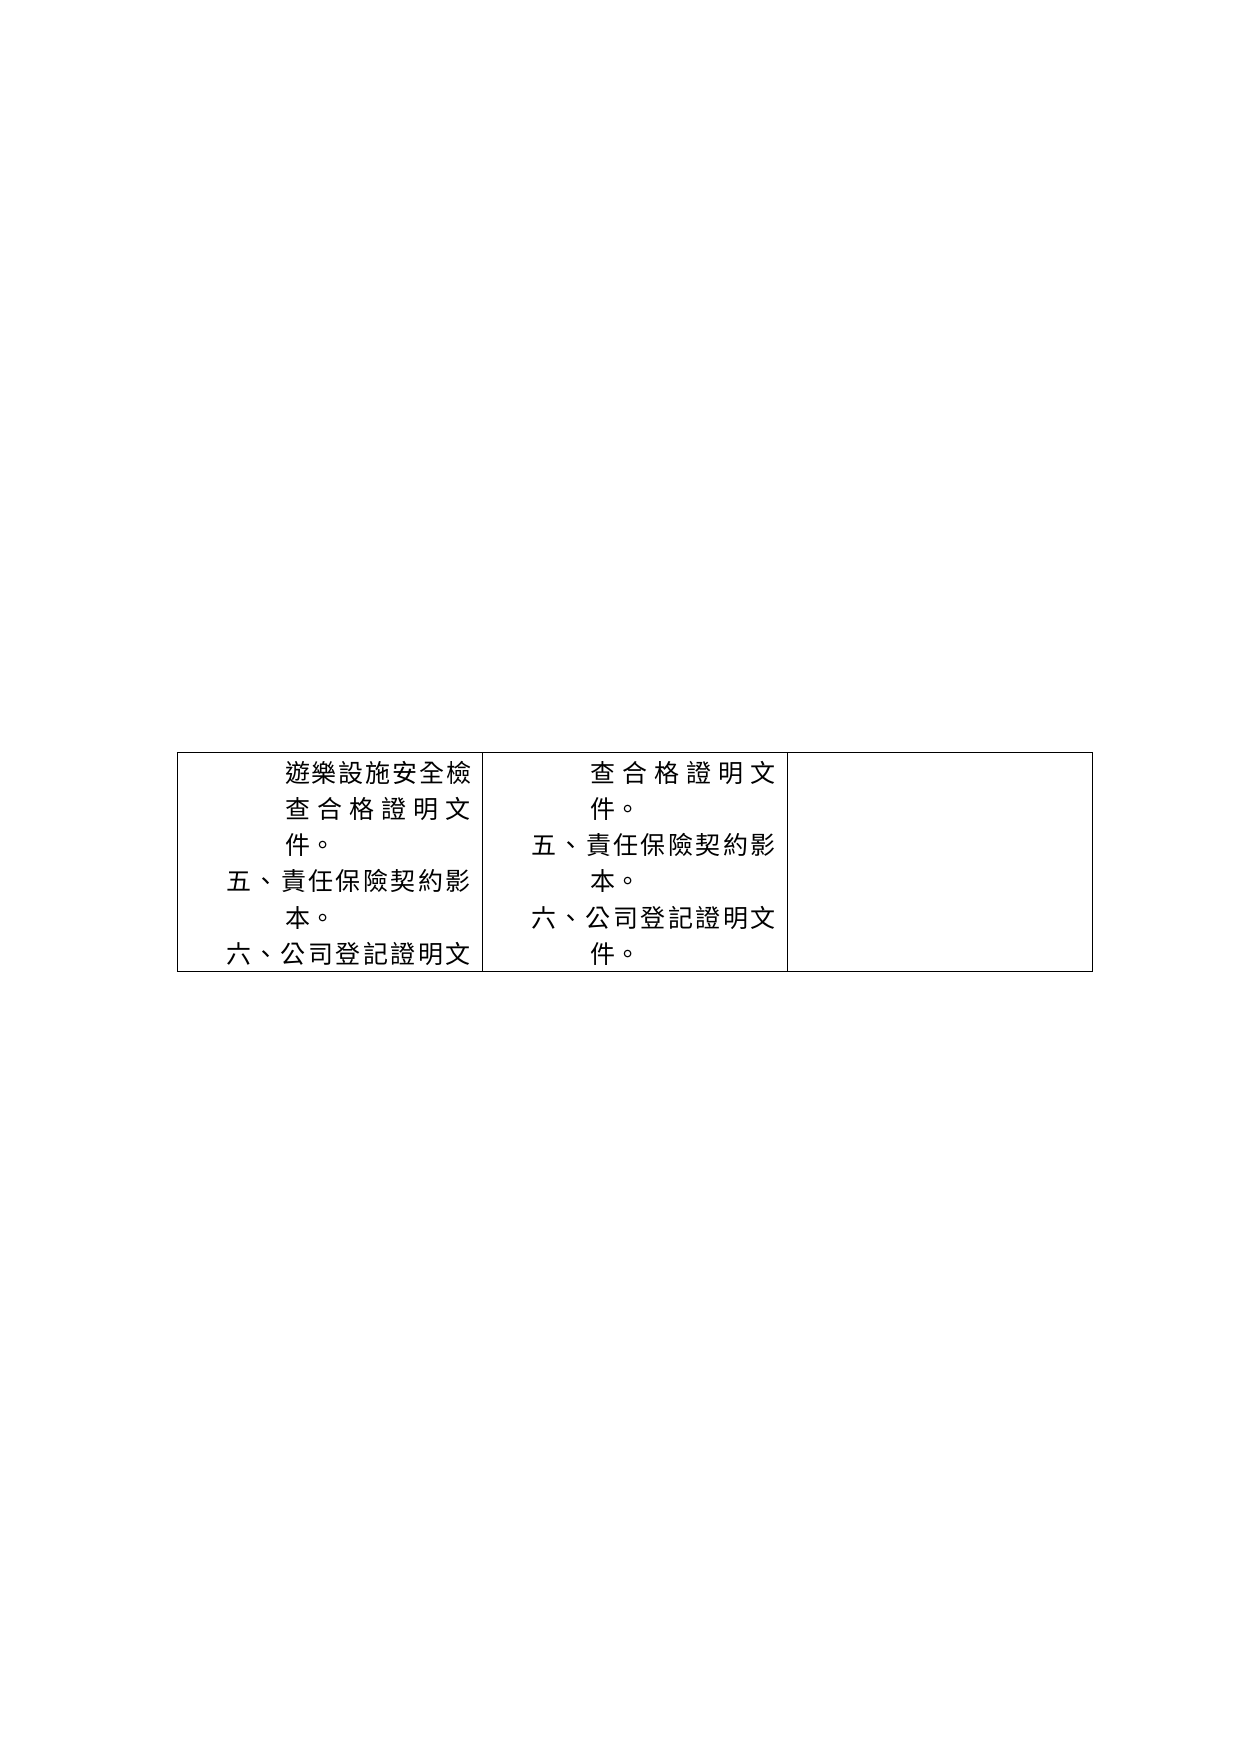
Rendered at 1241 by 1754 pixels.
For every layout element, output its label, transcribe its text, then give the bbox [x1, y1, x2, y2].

table_cell 遊樂設施安全檢查合格證明文件。 五、責任保險契約影本。 六、公司登記證明文 [178, 753, 482, 971]
table_cell [788, 753, 1092, 971]
table_cell 查合格證明文件。 五、責任保險契約影本。 六、公司登記證明文件。 [483, 753, 787, 971]
